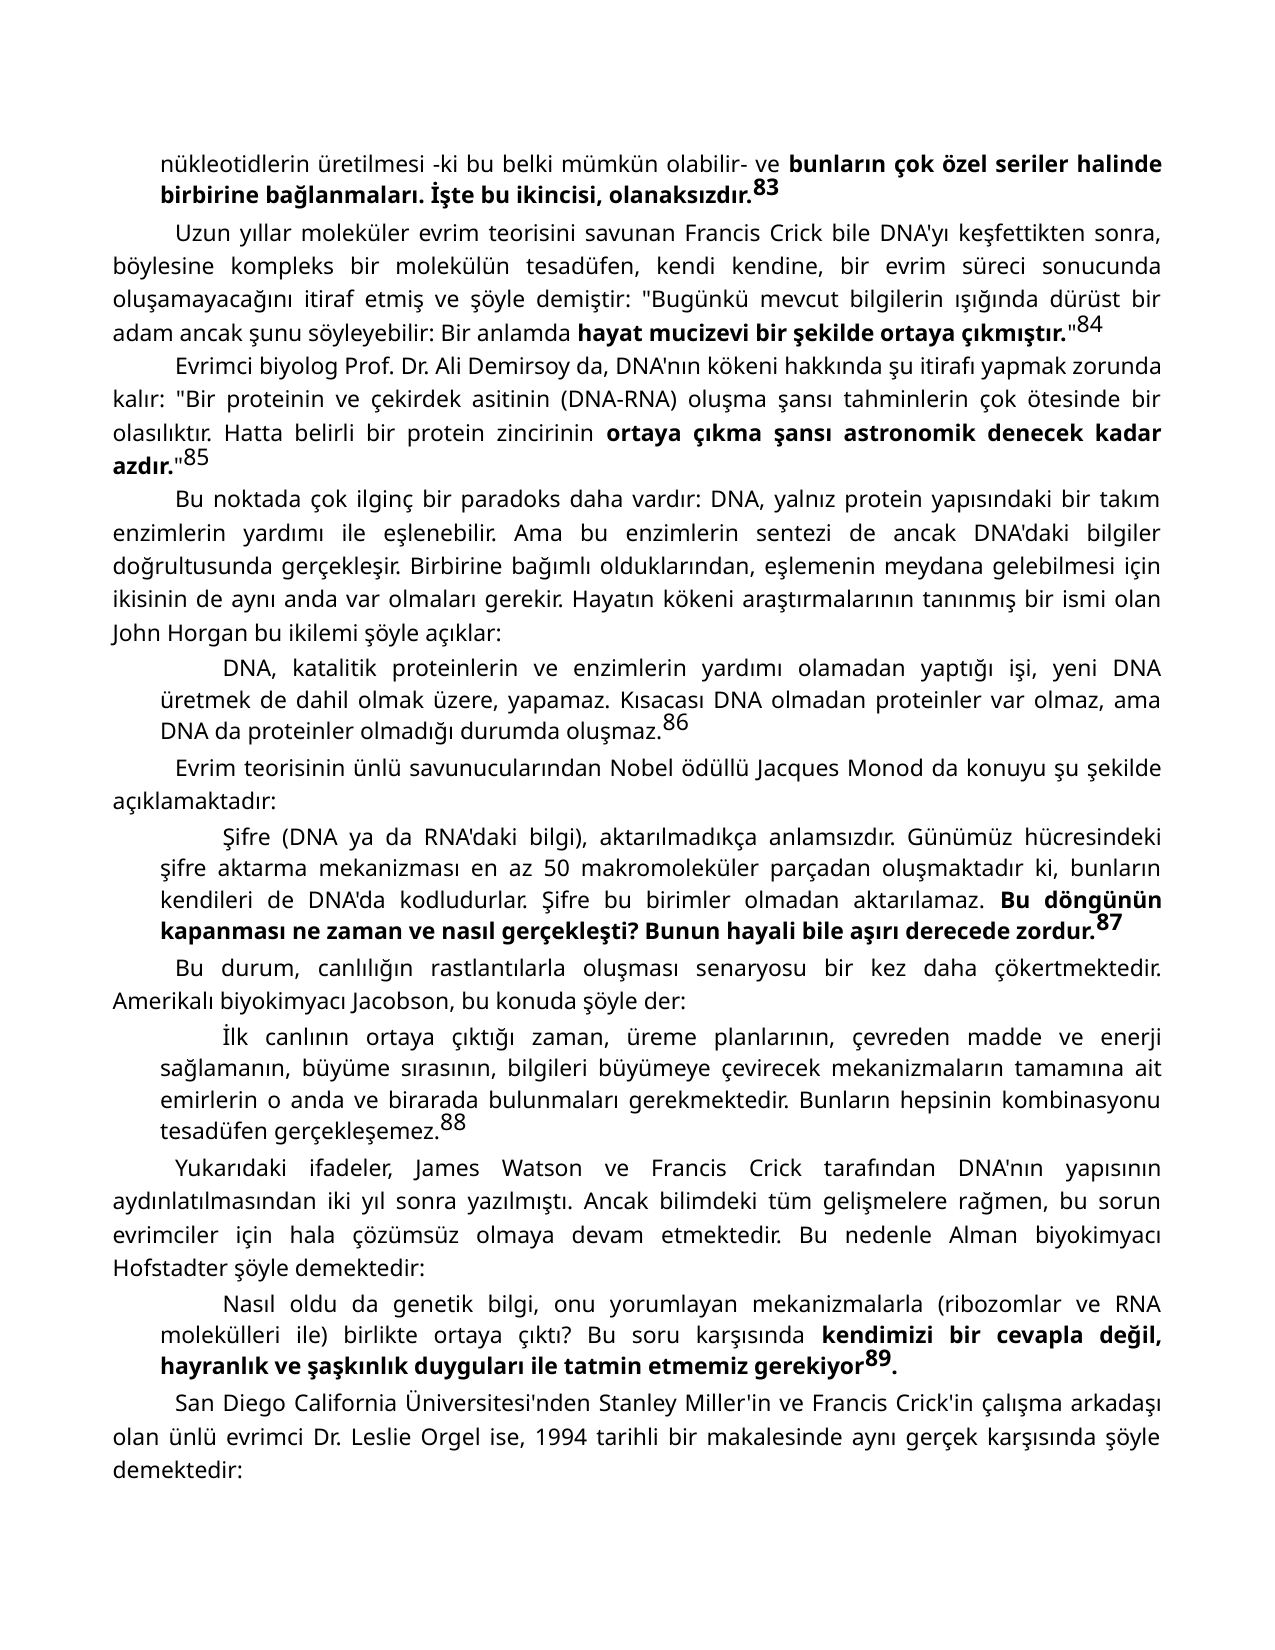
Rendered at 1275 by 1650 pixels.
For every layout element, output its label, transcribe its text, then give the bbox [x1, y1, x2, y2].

text İlk canlının ortaya çıktığı zaman, üreme planlarının, çevreden madde ve enerji sağlamanın, büyüme sırasının, bilgileri büyümeye çevirecek mekanizmaların tamamına ait emirlerin o anda ve birarada bulunmaları gerekmektedir. Bunların hepsinin kombinasyonu tesadüfen gerçekleşemez.88 [160, 1021, 1162, 1146]
text Evrim teorisinin ünlü savunucularından Nobel ödüllü Jacques Monod da konuyu şu şekilde açıklamaktadır: [112, 750, 1162, 816]
text DNA, katalitik proteinlerin ve enzimlerin yardımı olamadan yaptığı işi, yeni DNA üretmek de dahil olmak üzere, yapamaz. Kısacası DNA olmadan proteinler var olmaz, ama DNA da proteinler olmadığı durumda oluşmaz.86 [160, 652, 1162, 746]
text San Diego California Üniversitesi'nden Stanley Miller'in ve Francis Crick'in çalışma arkadaşı olan ünlü evrimci Dr. Leslie Orgel ise, 1994 tarihli bir makalesinde aynı gerçek karşısında şöyle demektedir: [112, 1385, 1162, 1485]
text Uzun yıllar moleküler evrim teorisini savunan Francis Crick bile DNA'yı keşfettikten sonra, böylesine kompleks bir molekülün tesadüfen, kendi kendine, bir evrim süreci sonucunda oluşamayacağını itiraf etmiş ve şöyle demiştir: "Bugünkü mevcut bilgilerin ışığında dürüst bir adam ancak şunu söyleyebilir: Bir anlamda hayat mucizevi bir şekilde ortaya çıkmıştır."84 [112, 214, 1162, 348]
text Nasıl oldu da genetik bilgi, onu yorumlayan mekanizmalarla (ribozomlar ve RNA molekülleri ile) birlikte ortaya çıktı? Bu soru karşısında kendimizi bir cevapla değil, hayranlık ve şaşkınlık duyguları ile tatmin etmemiz gerekiyor89. [160, 1287, 1162, 1381]
text Bu noktada çok ilginç bir paradoks daha vardır: DNA, yalnız protein yapısındaki bir takım enzimlerin yardımı ile eşlenebilir. Ama bu enzimlerin sentezi de ancak DNA'daki bilgiler doğrultusunda gerçekleşir. Birbirine bağımlı olduklarından, eşlemenin meydana gelebilmesi için ikisinin de aynı anda var olmaları gerekir. Hayatın kökeni araştırmalarının tanınmış bir ismi olan John Horgan bu ikilemi şöyle açıklar: [112, 481, 1162, 648]
text Yukarıdaki ifadeler, James Watson ve Francis Crick tarafından DNA'nın yapısının aydınlatılmasından iki yıl sonra yazılmıştı. Ancak bilimdeki tüm gelişmelere rağmen, bu sorun evrimciler için hala çözümsüz olmaya devam etmektedir. Bu nedenle Alman biyokimyacı Hofstadter şöyle demektedir: [112, 1150, 1162, 1283]
text Şifre (DNA ya da RNA'daki bilgi), aktarılmadıkça anlamsızdır. Günümüz hücresindeki şifre aktarma mekanizması en az 50 makromoleküler parçadan oluşmaktadır ki, bunların kendileri de DNA'da kodludurlar. Şifre bu birimler olmadan aktarılamaz. Bu döngünün kapanması ne zaman ve nasıl gerçekleşti? Bunun hayali bile aşırı derecede zordur.87 [160, 821, 1162, 946]
text nükleotidlerin üretilmesi -ki bu belki mümkün olabilir- ve bunların çok özel seriler halinde birbirine bağlanmaları. İşte bu ikincisi, olanaksızdır.83 [160, 148, 1162, 210]
text Evrimci biyolog Prof. Dr. Ali Demirsoy da, DNA'nın kökeni hakkında şu itirafı yapmak zorunda kalır: "Bir proteinin ve çekirdek asitinin (DNA-RNA) oluşma şansı tahminlerin çok ötesinde bir olasılıktır. Hatta belirli bir protein zincirinin ortaya çıkma şansı astronomik denecek kadar azdır."85 [112, 348, 1162, 481]
text Bu durum, canlılığın rastlantılarla oluşması senaryosu bir kez daha çökertmektedir. Amerikalı biyokimyacı Jacobson, bu konuda şöyle der: [112, 950, 1162, 1016]
